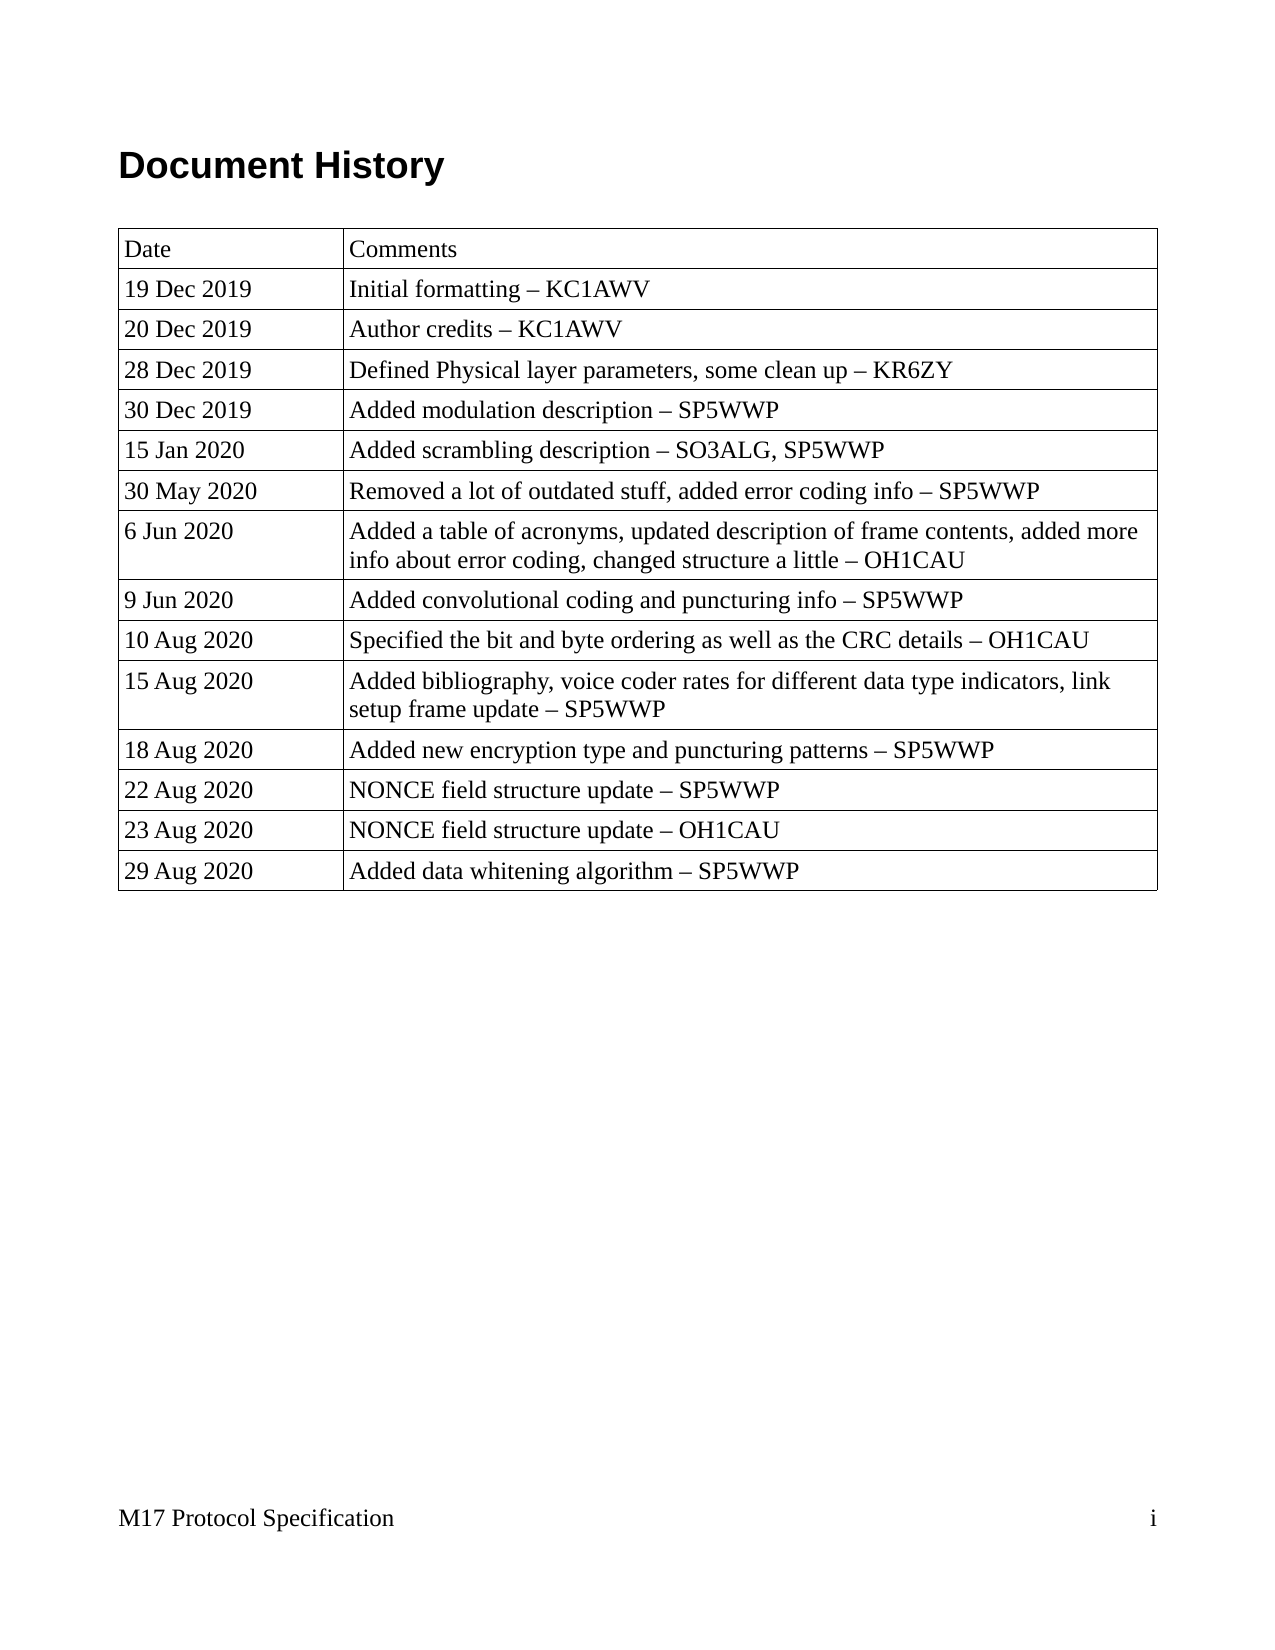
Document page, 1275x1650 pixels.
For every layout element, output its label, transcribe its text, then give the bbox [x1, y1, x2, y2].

table_cell NONCE field structure update – OH1CAU [344, 811, 1157, 850]
subtitle Document History [118, 143, 1157, 187]
table_cell Added modulation description – SP5WWP [344, 390, 1157, 429]
table_cell 18 Aug 2020 [119, 730, 343, 769]
table_cell 10 Aug 2020 [119, 621, 343, 660]
table_cell 28 Dec 2019 [119, 350, 343, 389]
table_cell 29 Aug 2020 [119, 851, 343, 890]
table_header Date [119, 229, 343, 268]
table_cell Added bibliography, voice coder rates for different data type indicators, link setup frame update – SP5WWP [344, 661, 1157, 729]
table_cell Added data whitening algorithm – SP5WWP [344, 851, 1157, 890]
table_cell Added scrambling description – SO3ALG, SP5WWP [344, 431, 1157, 470]
table_cell NONCE field structure update – SP5WWP [344, 770, 1157, 809]
table_cell Added new encryption type and puncturing patterns – SP5WWP [344, 730, 1157, 769]
table_cell 9 Jun 2020 [119, 580, 343, 619]
table_cell 30 Dec 2019 [119, 390, 343, 429]
table_cell 20 Dec 2019 [119, 310, 343, 349]
table_cell Defined Physical layer parameters, some clean up – KR6ZY [344, 350, 1157, 389]
table_cell Removed a lot of outdated stuff, added error coding info – SP5WWP [344, 471, 1157, 510]
table_cell Initial formatting – KC1AWV [344, 269, 1157, 309]
table_header Comments [344, 229, 1157, 268]
table_cell Added a table of acronyms, updated description of frame contents, added more info about error coding, changed structure a little – OH1CAU [344, 511, 1157, 579]
table_cell 15 Aug 2020 [119, 661, 343, 729]
table_cell 6 Jun 2020 [119, 511, 343, 579]
table_cell 30 May 2020 [119, 471, 343, 510]
table_cell 22 Aug 2020 [119, 770, 343, 809]
table_cell 19 Dec 2019 [119, 269, 343, 309]
table_cell 15 Jan 2020 [119, 431, 343, 470]
table_cell Added convolutional coding and puncturing info – SP5WWP [344, 580, 1157, 619]
table_cell Specified the bit and byte ordering as well as the CRC details – OH1CAU [344, 621, 1157, 660]
table_cell 23 Aug 2020 [119, 811, 343, 850]
table_cell Author credits – KC1AWV [344, 310, 1157, 349]
